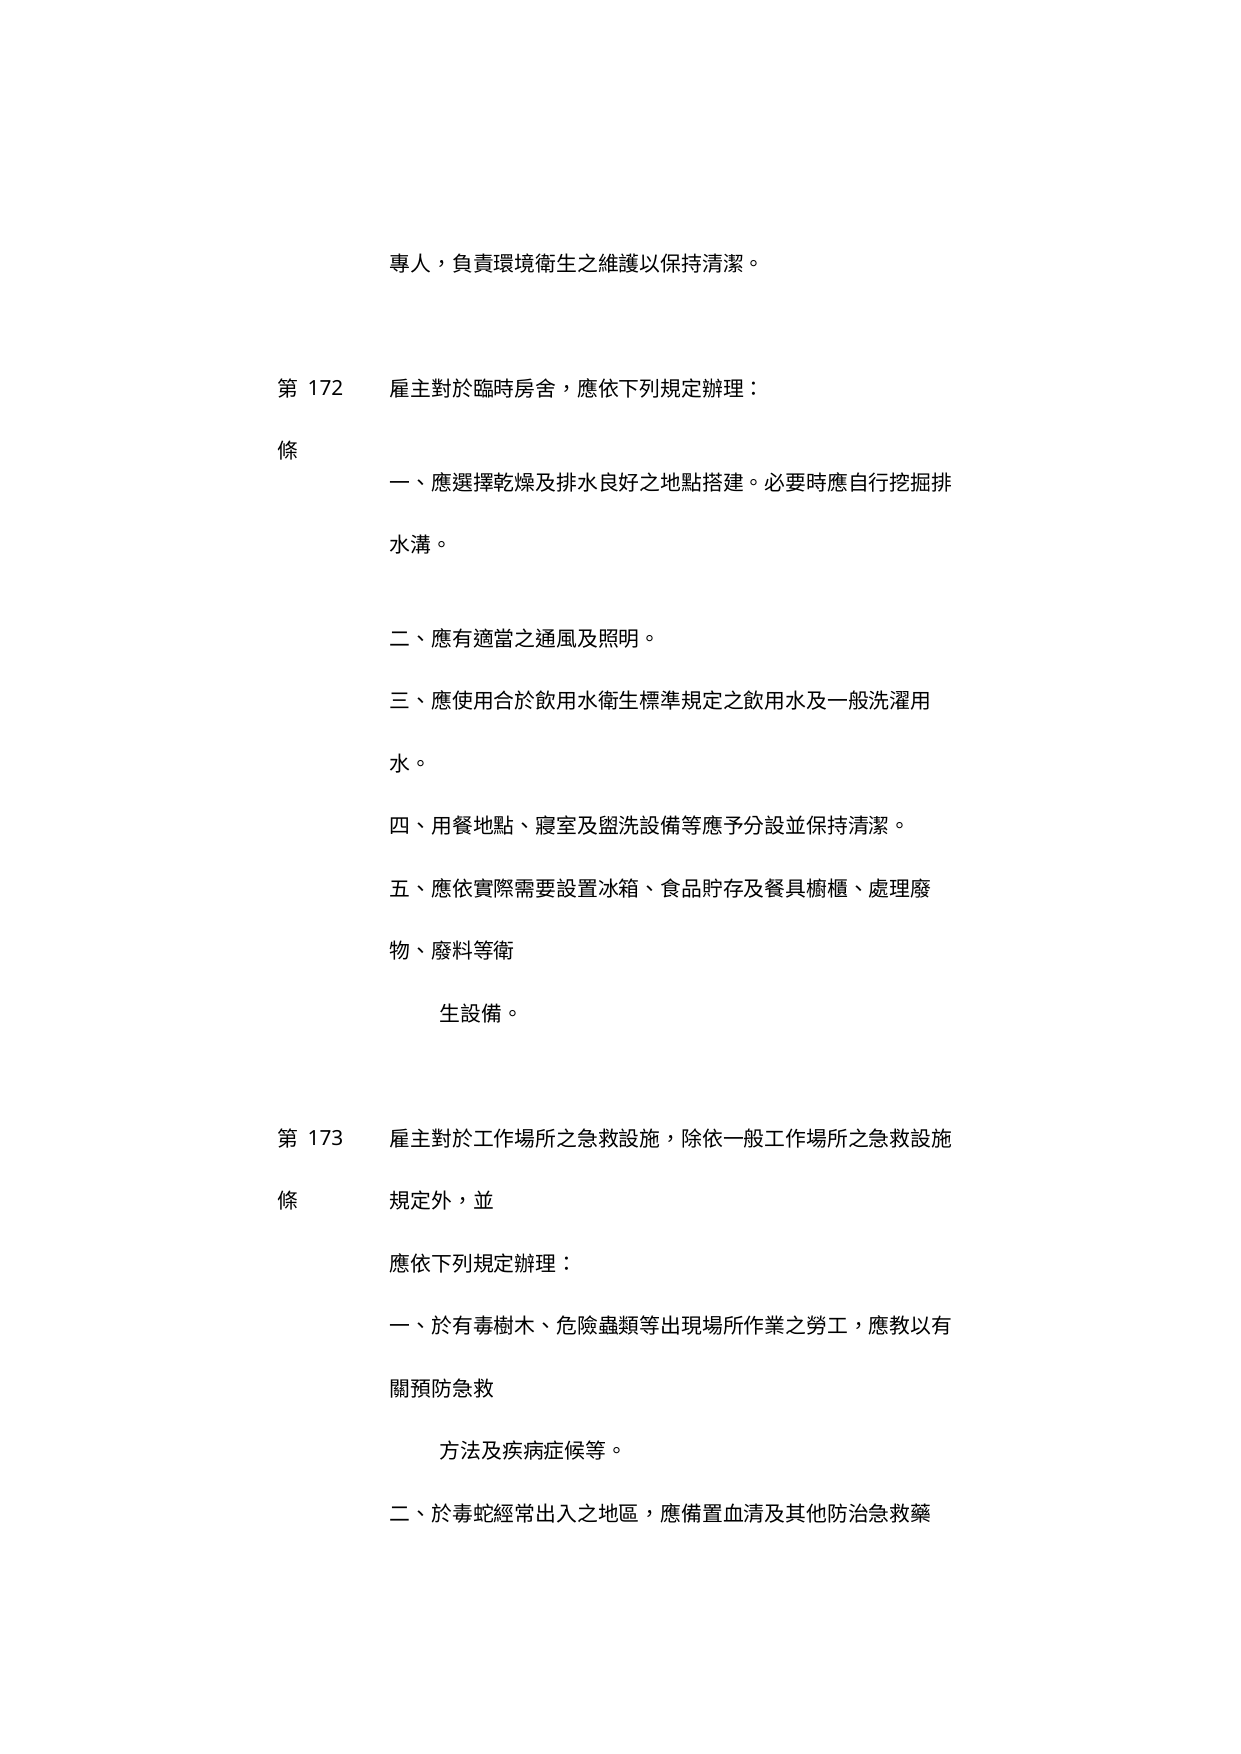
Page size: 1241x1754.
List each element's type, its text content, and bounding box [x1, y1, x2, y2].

table_cell 專人，負責環境衛生之維護以保持清潔。 [386, 158, 966, 286]
table_cell 雇主對於臨時房舍，應依下列規定辦理： 一、應選擇乾燥及排水良好之地點搭建。必要時應自行挖掘排水溝。 二、應有適當之通風及照明。 三、應使用合於飲用水衛生標準規定之飲用水及一般洗濯用水。 四、用餐地點、寢室及盥洗設備等應予分設並保持清潔。 五、應依實際需要設置冰箱、食品貯存及餐具櫥櫃、處理廢物、廢料等衛 生設備。 [386, 286, 966, 1036]
table_cell 第 172 條 [274, 286, 386, 1036]
table_cell 第 173 條 [274, 1036, 386, 1536]
table_cell 雇主對於工作場所之急救設施，除依一般工作場所之急救設施規定外，並 應依下列規定辦理： 一、於有毒樹木、危險蟲類等出現場所作業之勞工，應教以有關預防急救 方法及疾病症候等。 二、於毒蛇經常出入之地區，應備置血清及其他防治急救藥 [386, 1036, 966, 1536]
table_cell [274, 158, 386, 286]
